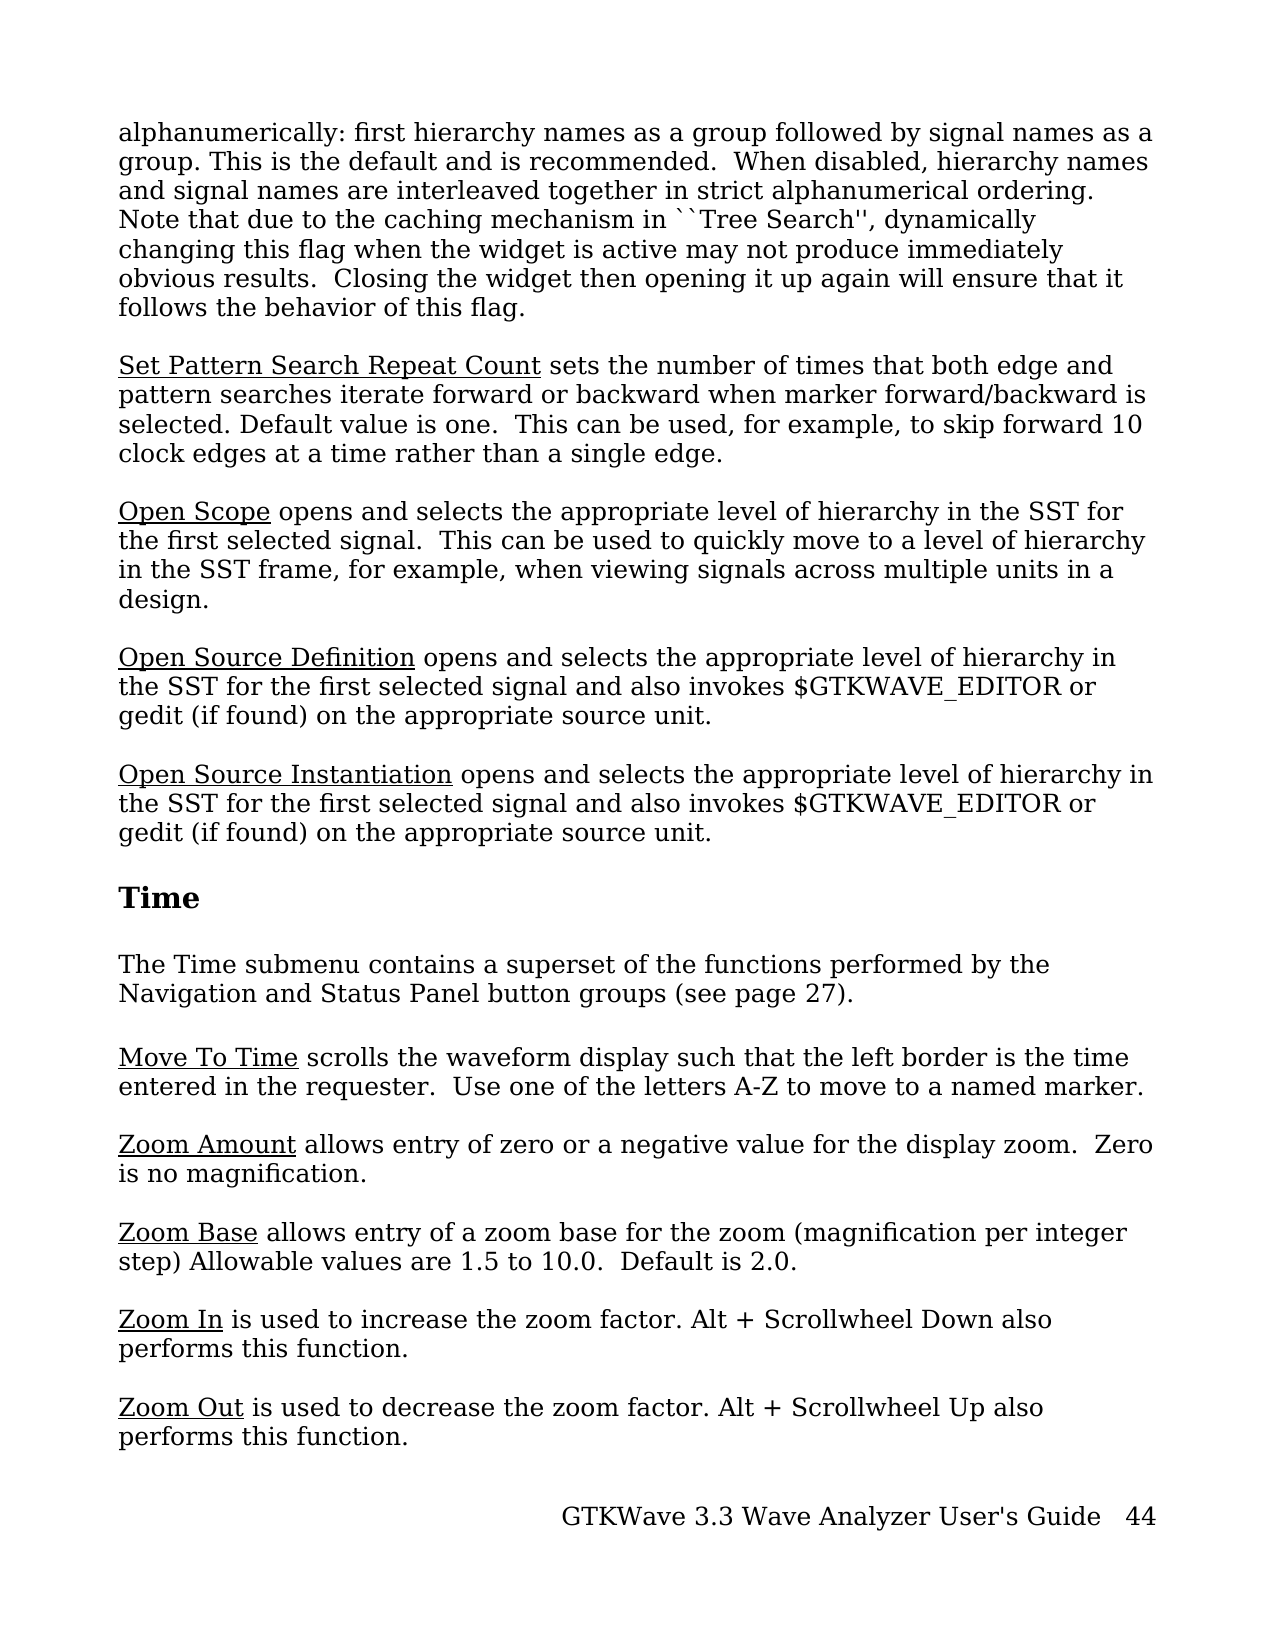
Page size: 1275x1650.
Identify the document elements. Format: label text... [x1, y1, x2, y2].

text Zoom Base allows entry of a zoom base for the zoom (magnification per integer step) Allowable values are 1.5 to 10.0. Default is 2.0. [118, 1218, 1157, 1276]
subtitle Time [118, 882, 1157, 916]
text alphanumerically: first hierarchy names as a group followed by signal names as a group. This is the default and is recommended. When disabled, hierarchy names and signal names are interleaved together in strict alphanumerical ordering. Note that due to the caching mechanism in ``Tree Search'', dynamically changing this flag when the widget is active may not produce immediately obvious results. Closing the widget then opening it up again will ensure that it follows the behavior of this flag. [118, 118, 1157, 322]
text Zoom Out is used to decrease the zoom factor. Alt + Scrollwheel Up also performs this function. [118, 1393, 1157, 1451]
text Move To Time scrolls the waveform display such that the left border is the time entered in the requester. Use one of the letters A-Z to move to a named marker. [118, 1043, 1157, 1101]
text Zoom In is used to increase the zoom factor. Alt + Scrollwheel Down also performs this function. [118, 1305, 1157, 1363]
text Open Source Instantiation opens and selects the appropriate level of hierarchy in the SST for the first selected signal and also invokes $GTKWAVE_EDITOR or gedit (if found) on the appropriate source unit. [118, 760, 1157, 847]
text The Time submenu contains a superset of the functions performed by the Navigation and Status Panel button groups (see page 27). [118, 950, 1157, 1008]
text Set Pattern Search Repeat Count sets the number of times that both edge and pattern searches iterate forward or backward when marker forward/backward is selected. Default value is one. This can be used, for example, to skip forward 10 clock edges at a time rather than a single edge. [118, 351, 1157, 468]
text Zoom Amount allows entry of zero or a negative value for the display zoom. Zero is no magnification. [118, 1130, 1157, 1188]
text Open Scope opens and selects the appropriate level of hierarchy in the SST for the first selected signal. This can be used to quickly move to a level of hierarchy in the SST frame, for example, when viewing signals across multiple units in a design. [118, 497, 1157, 614]
text Open Source Definition opens and selects the appropriate level of hierarchy in the SST for the first selected signal and also invokes $GTKWAVE_EDITOR or gedit (if found) on the appropriate source unit. [118, 643, 1157, 731]
